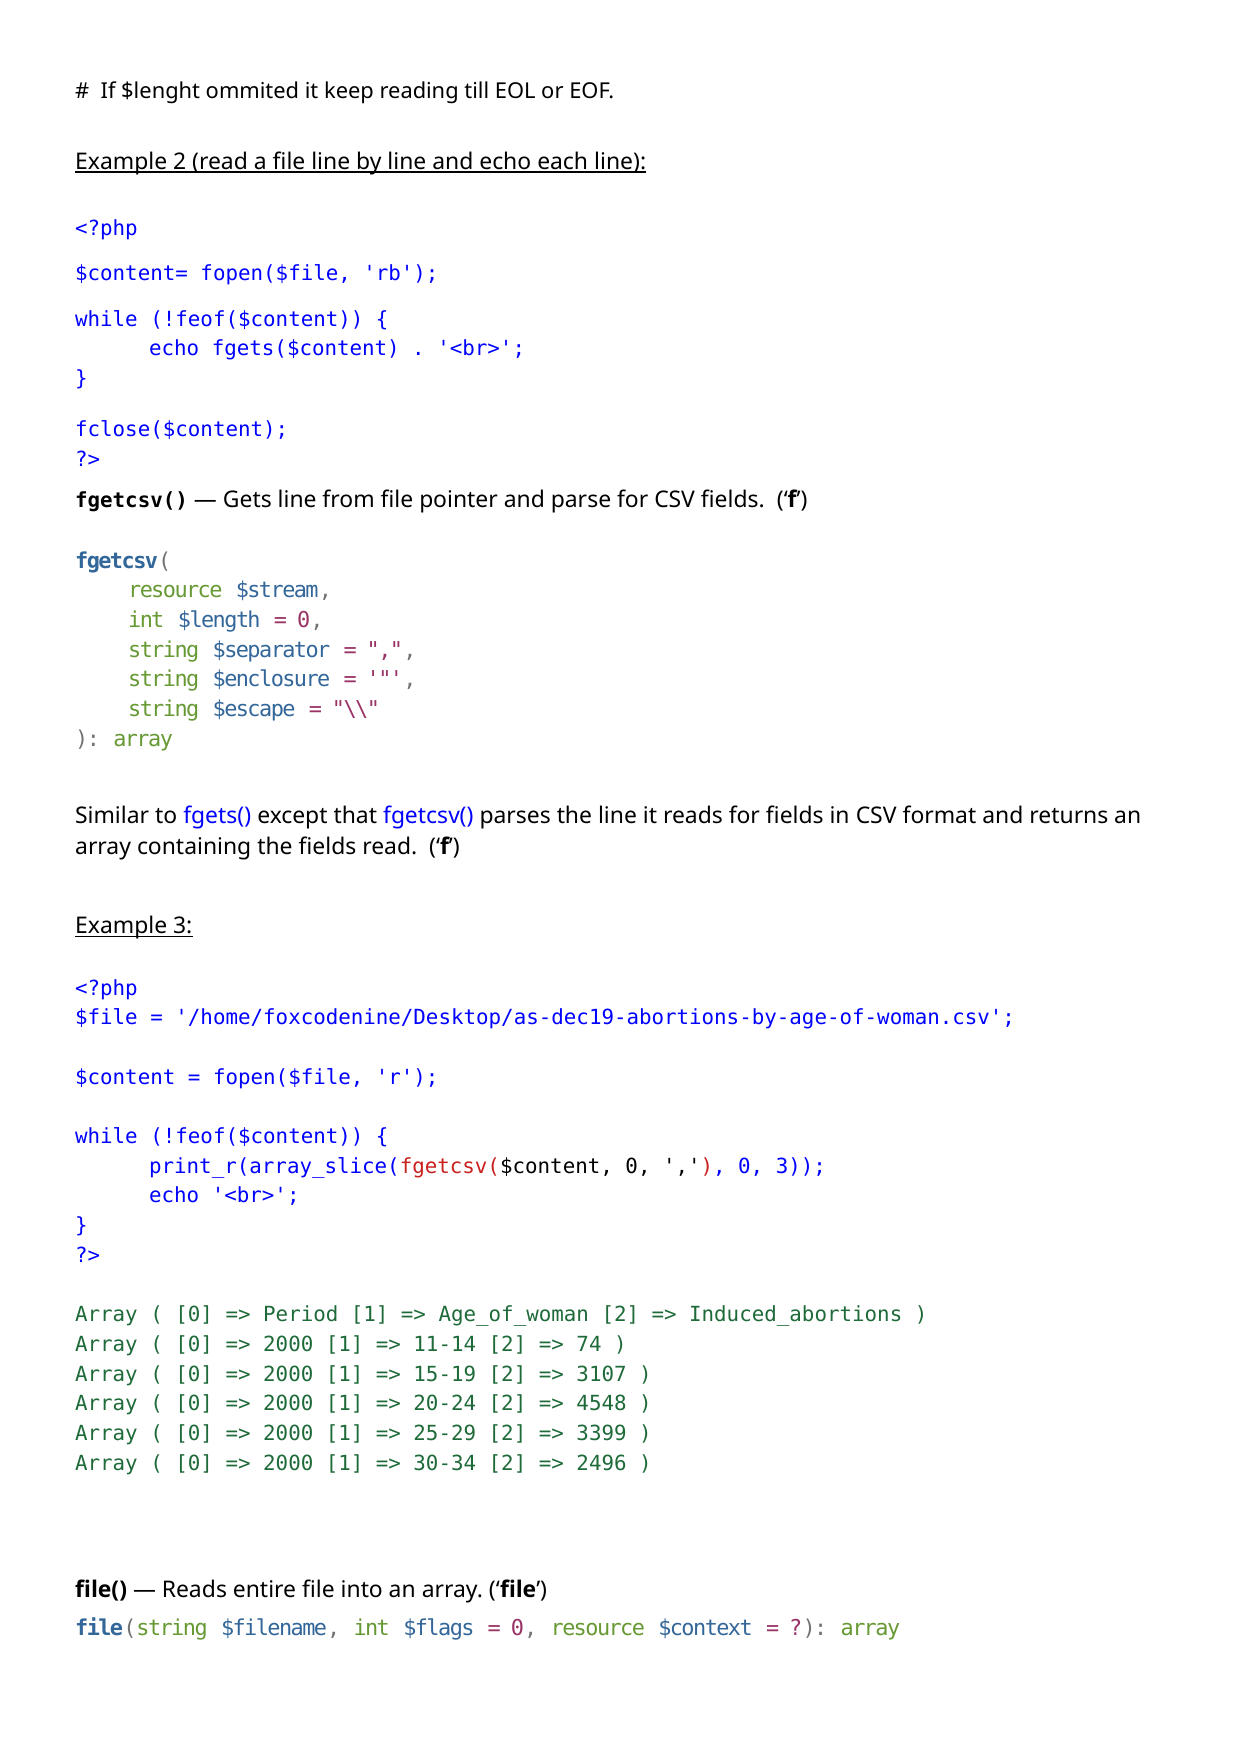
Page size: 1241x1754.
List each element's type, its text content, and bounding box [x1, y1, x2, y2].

text while (!feof($content)) { [75, 1119, 1166, 1148]
text $content= fopen($file, 'rb'); [75, 256, 1166, 286]
text $content = fopen($file, 'r'); [75, 1059, 1166, 1089]
text <?php [75, 216, 1166, 241]
text Array ( [0] => Period [1] => Age_of_woman [2] => Induced_abortions ) Array ( [0] => 2000 [1] => 11-14 [2] => 74 ) Array ( [0] => 2000 [1] => 15-19 [2] => 3107 ) Array ( [0] => 2000 [1] => 20-24 [2] => 4548 ) Array ( [0] => 2000 [1] => 25-29 [2] => 3399 ) Array ( [0] => 2000 [1] => 30-34 [2] => 2496 ) [75, 1297, 1166, 1475]
text # If $lenght ommited it keep reading till EOL or EOF. [75, 75, 1166, 105]
text ?> [75, 1237, 1166, 1267]
text } [75, 361, 1166, 390]
text $file = '/home/foxcodenine/Desktop/as-dec19-abortions-by-age-of-woman.csv'; [75, 1000, 1166, 1029]
text } [75, 1208, 1166, 1237]
text Similar to fgets() except that fgetcsv() parses the line it reads for fields in CSV format and returns an array containing the fields read. (‘f’) [75, 799, 1166, 862]
text ?> [75, 441, 1166, 471]
text print_r(array_slice(fgetcsv($content, 0, ','), 0, 3)); [75, 1148, 1166, 1178]
text echo '<br>'; [75, 1178, 1166, 1208]
text fclose($content); [75, 411, 1166, 441]
text <?php [75, 970, 1166, 1000]
text file() — Reads entire file into an array. (‘file’) [75, 1573, 1166, 1604]
text while (!feof($content)) { [75, 307, 1166, 331]
text fgetcsv() — Gets line from file pointer and parse for CSV fields. (‘f’) [75, 483, 1166, 514]
text Example 2 (read a file line by line and echo each line): [75, 144, 1166, 176]
text Example 3: [75, 909, 1166, 941]
text fgetcsv( resource $stream, int $length = 0, string $separator = ",", string $enclosure = '"', string $escape = "\\" ): array [75, 543, 1166, 751]
text file(string $filename, int $flags = 0, resource $context = ?): array [75, 1614, 1166, 1640]
text echo fgets($content) . '<br>'; [75, 331, 1166, 361]
